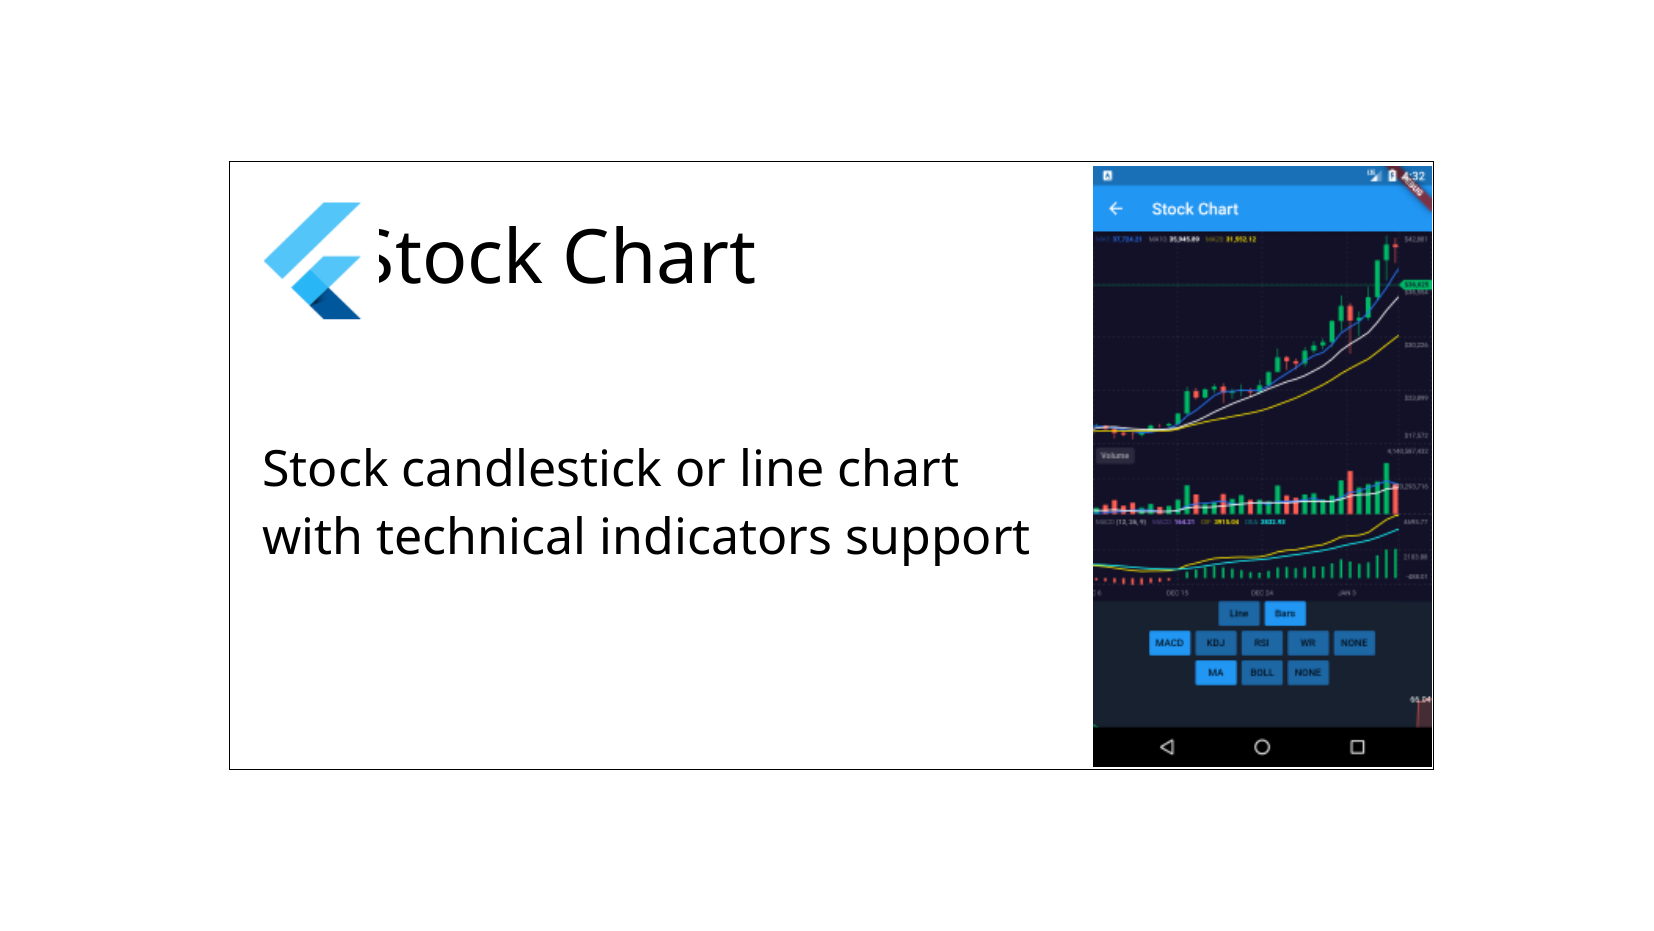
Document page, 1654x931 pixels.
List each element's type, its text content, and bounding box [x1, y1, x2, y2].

picture [247, 191, 379, 331]
picture [1093, 166, 1432, 767]
list Stock Chart Stock candlestick or line chart with technical indicators support [262, 203, 1051, 713]
